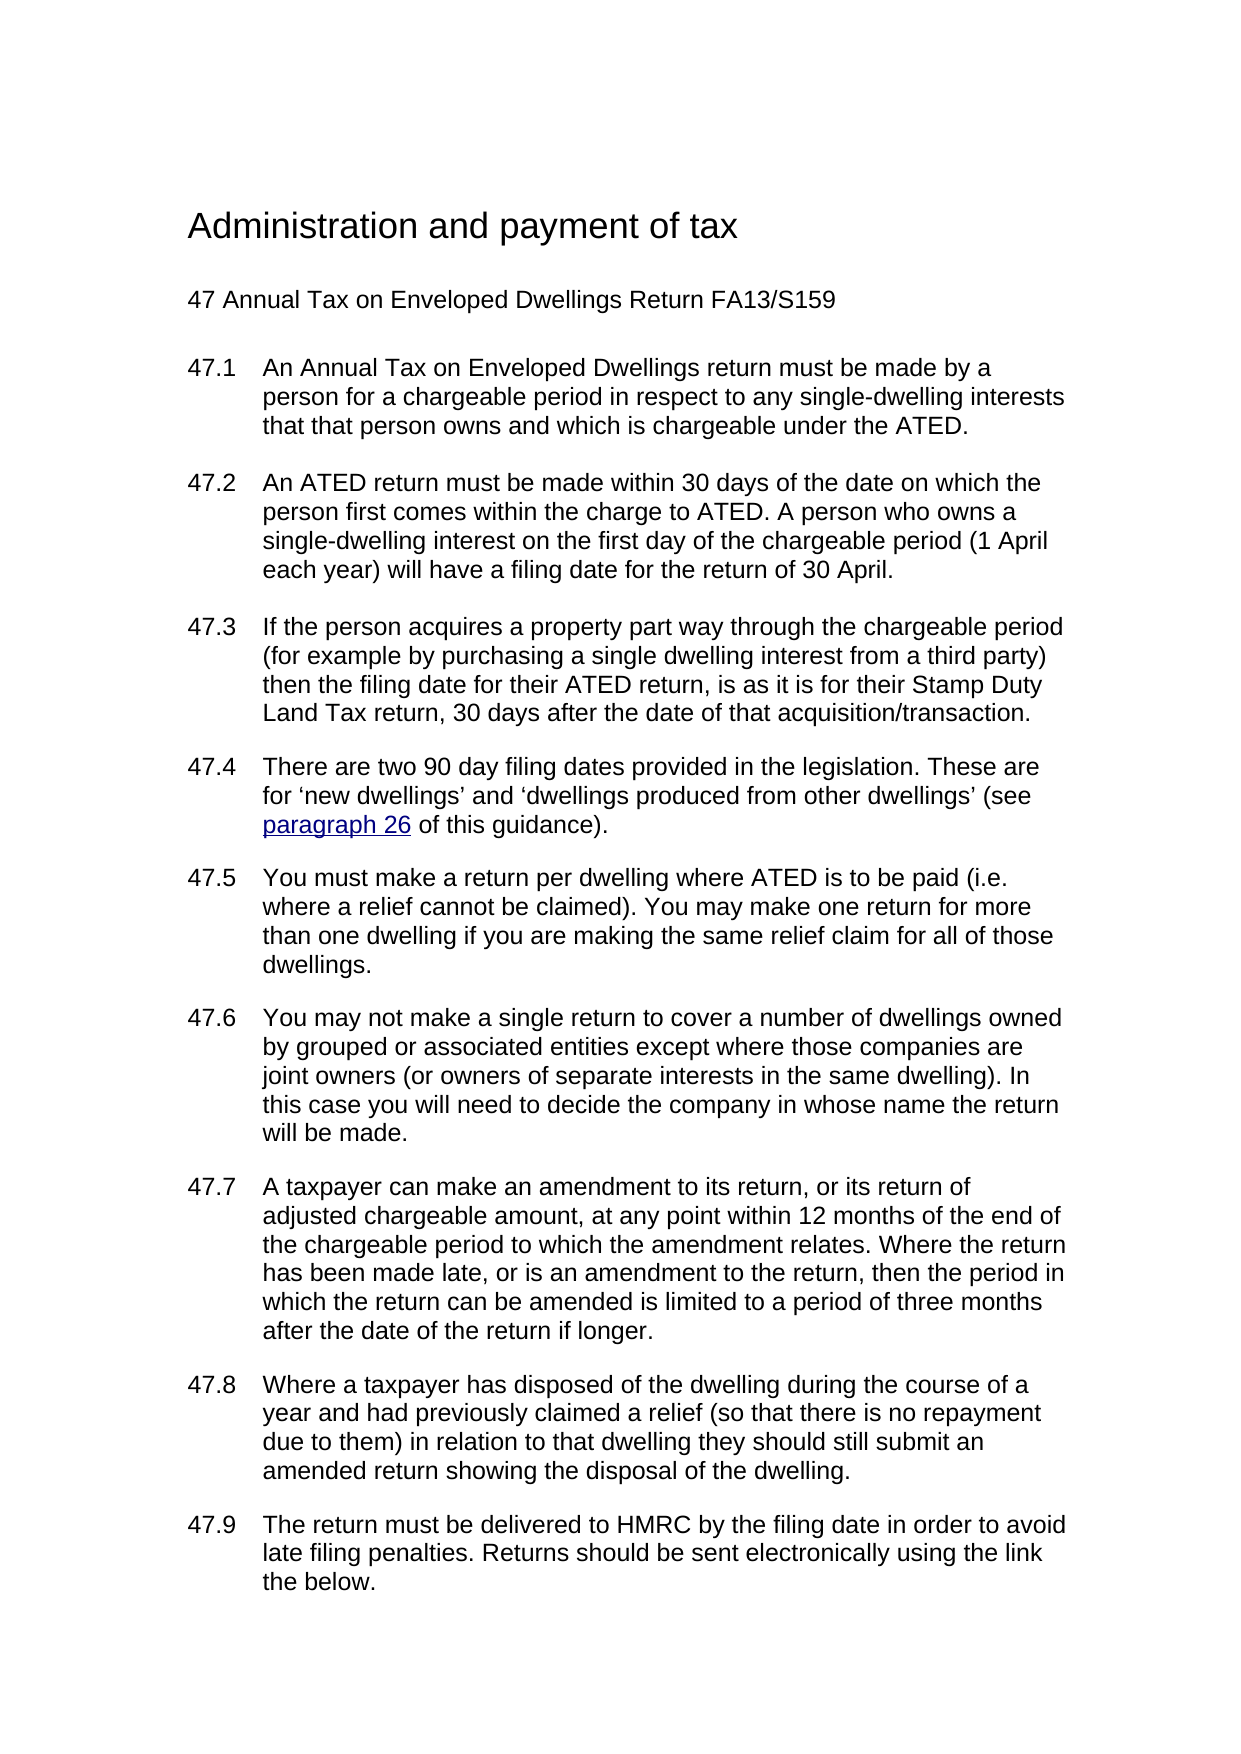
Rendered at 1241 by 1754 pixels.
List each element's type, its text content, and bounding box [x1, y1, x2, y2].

text 47.8 Where a taxpayer has disposed of the dwelling during the course of a year and had previously claimed a relief (so that there is no repayment due to them) in relation to that dwelling they should still submit an amended return showing the disposal of the dwelling. [187, 1369, 1069, 1484]
text 47.1 An Annual Tax on Enveloped Dwellings return must be made by a person for a chargeable period in respect to any single-dwelling interests that that person owns and which is chargeable under the ATED. [187, 353, 1069, 439]
text 47.6 You may not make a single return to cover a number of dwellings owned by grouped or associated entities except where those companies are joint owners (or owners of separate interests in the same dwelling). In this case you will need to decide the company in whose name the return will be made. [187, 1003, 1069, 1147]
text 47.9 The return must be delivered to HMRC by the filing date in order to avoid late filing penalties. Returns should be sent electronically using the link the below. [187, 1509, 1069, 1596]
subtitle 47 Annual Tax on Enveloped Dwellings Return FA13/S159 [187, 285, 1069, 314]
text 47.7 A taxpayer can make an amendment to its return, or its return of adjusted chargeable amount, at any point within 12 months of the end of the chargeable period to which the amendment relates. Where the return has been made late, or is an amendment to the return, then the period in which the return can be amended is limited to a period of three months after the date of the return if longer. [187, 1172, 1069, 1344]
text 47.4 There are two 90 day filing dates provided in the legislation. These are for ‘new dwellings’ and ‘dwellings produced from other dwellings’ (see paragraph 26 of this guidance). [187, 752, 1069, 838]
subtitle Administration and payment of tax [187, 204, 1069, 246]
text 47.5 You must make a return per dwelling where ATED is to be paid (i.e. where a relief cannot be claimed). You may make one return for more than one dwelling if you are making the same relief claim for all of those dwellings. [187, 863, 1069, 978]
text 47.3 If the person acquires a property part way through the chargeable period (for example by purchasing a single dwelling interest from a third party) then the filing date for their ATED return, is as it is for their Stamp Duty Land Tax return, 30 days after the date of that acquisition/transaction. [187, 612, 1069, 727]
text 47.2 An ATED return must be made within 30 days of the date on which the person first comes within the charge to ATED. A person who owns a single-dwelling interest on the first day of the chargeable period (1 April each year) will have a filing date for the return of 30 April. [187, 468, 1069, 583]
